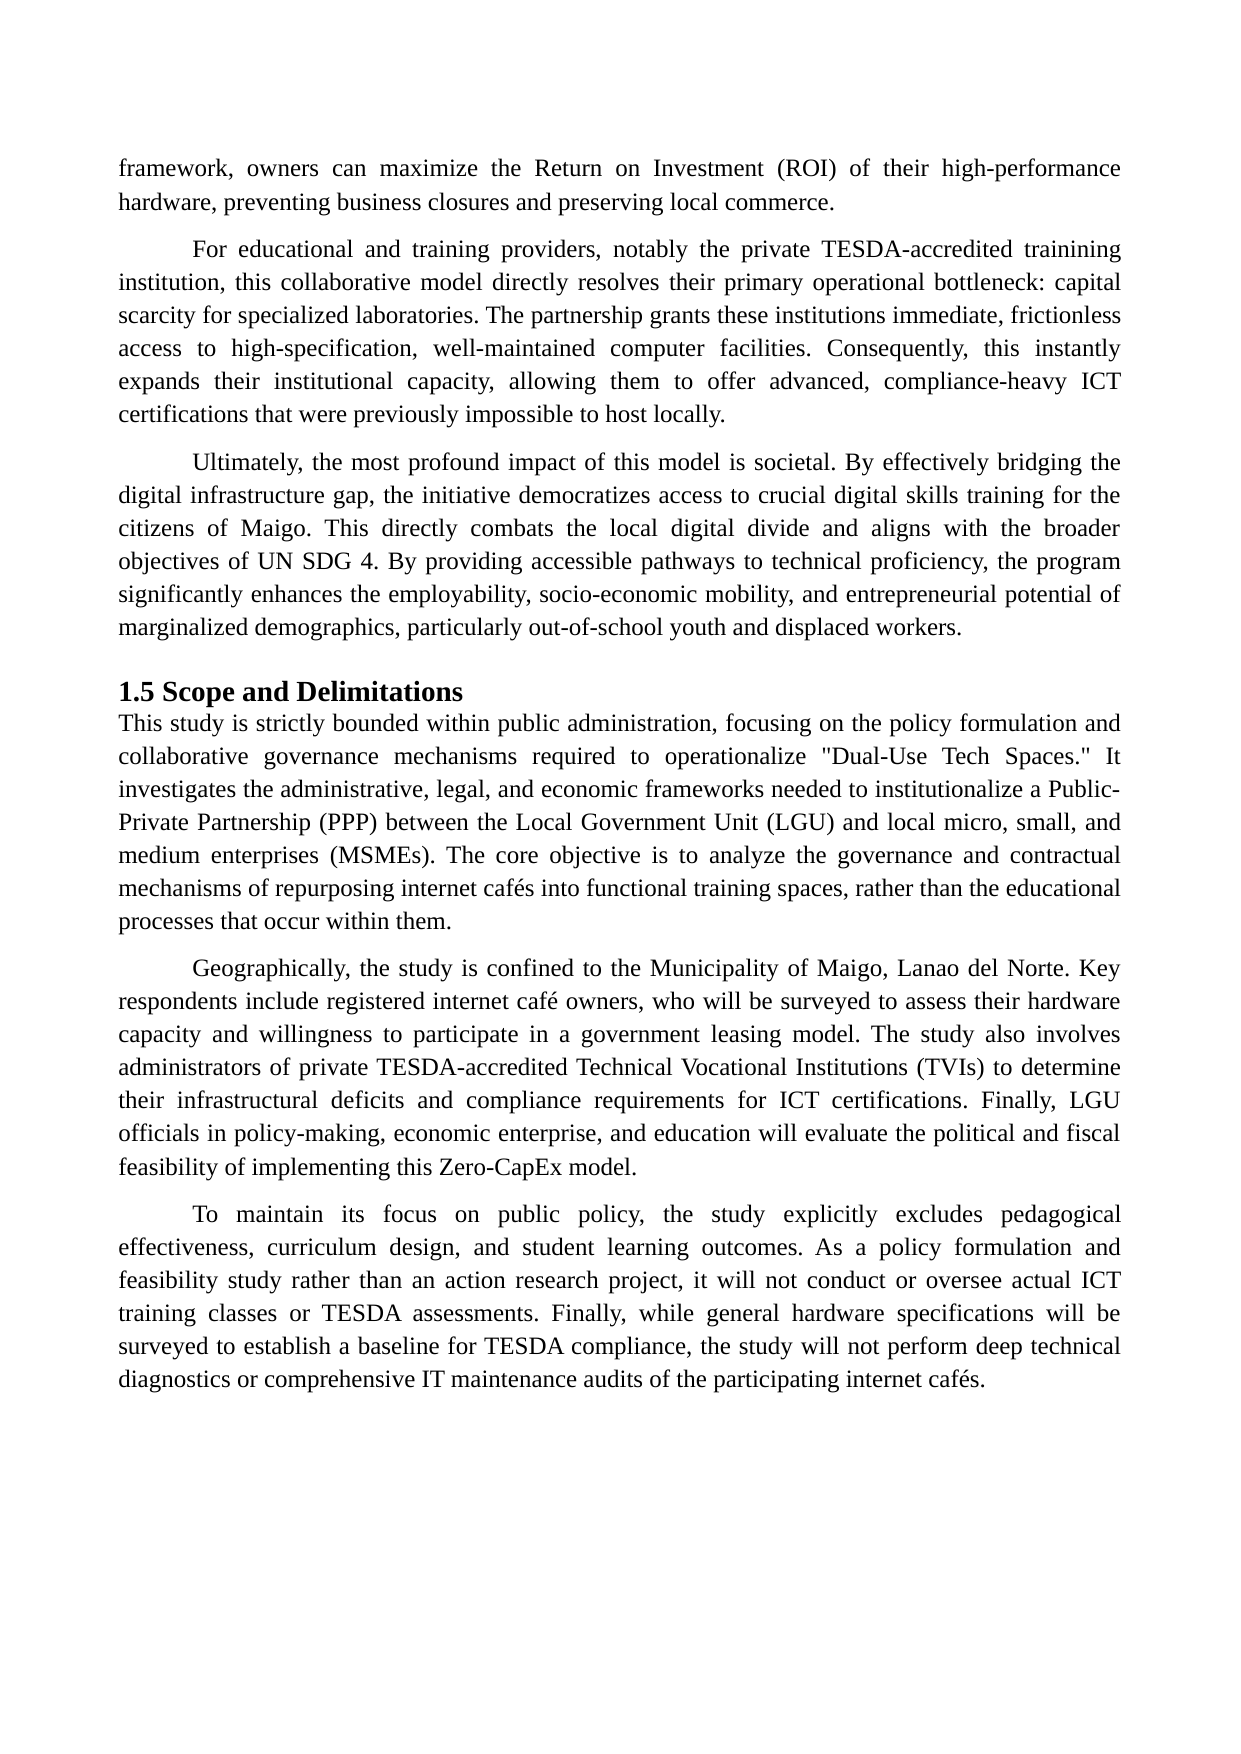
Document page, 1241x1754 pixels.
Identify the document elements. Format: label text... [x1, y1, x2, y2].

text To maintain its focus on public policy, the study explicitly excludes pedagogical effectiveness, curriculum design, and student learning outcomes. As a policy formulation and feasibility study rather than an action research project, it will not conduct or oversee actual ICT training classes or TESDA assessments. Finally, while general hardware specifications will be surveyed to establish a baseline for TESDA compliance, the study will not perform deep technical diagnostics or comprehensive IT maintenance audits of the participating internet cafés. [118, 1199, 1122, 1393]
text framework, owners can maximize the Return on Investment (ROI) of their high-performance hardware, preventing business closures and preserving local commerce. [118, 153, 1122, 215]
text This study is strictly bounded within public administration, focusing on the policy formulation and collaborative governance mechanisms required to operationalize "Dual-Use Tech Spaces." It investigates the administrative, legal, and economic frameworks needed to institutionalize a Public-Private Partnership (PPP) between the Local Government Unit (LGU) and local micro, small, and medium enterprises (MSMEs). The core objective is to analyze the governance and contractual mechanisms of repurposing internet cafés into functional training spaces, rather than the educational processes that occur within them. [118, 708, 1122, 934]
text Geographically, the study is confined to the Municipality of Maigo, Lanao del Norte. Key respondents include registered internet café owners, who will be surveyed to assess their hardware capacity and willingness to participate in a government leasing model. The study also involves administrators of private TESDA-accredited Technical Vocational Institutions (TVIs) to determine their infrastructural deficits and compliance requirements for ICT certifications. Finally, LGU officials in policy-making, economic enterprise, and education will evaluate the political and fiscal feasibility of implementing this Zero-CapEx model. [118, 953, 1122, 1180]
subtitle 1.5 Scope and Delimitations [118, 674, 1122, 708]
text Ultimately, the most profound impact of this model is societal. By effectively bridging the digital infrastructure gap, the initiative democratizes access to crucial digital skills training for the citizens of Maigo. This directly combats the local digital divide and aligns with the broader objectives of UN SDG 4. By providing accessible pathways to technical proficiency, the program significantly enhances the employability, socio-economic mobility, and entrepreneurial potential of marginalized demographics, particularly out-of-school youth and displaced workers. [118, 447, 1122, 641]
text For educational and training providers, notably the private TESDA-accredited trainining institution, this collaborative model directly resolves their primary operational bottleneck: capital scarcity for specialized laboratories. The partnership grants these institutions immediate, frictionless access to high-specification, well-maintained computer facilities. Consequently, this instantly expands their institutional capacity, allowing them to offer advanced, compliance-heavy ICT certifications that were previously impossible to host locally. [118, 234, 1122, 428]
